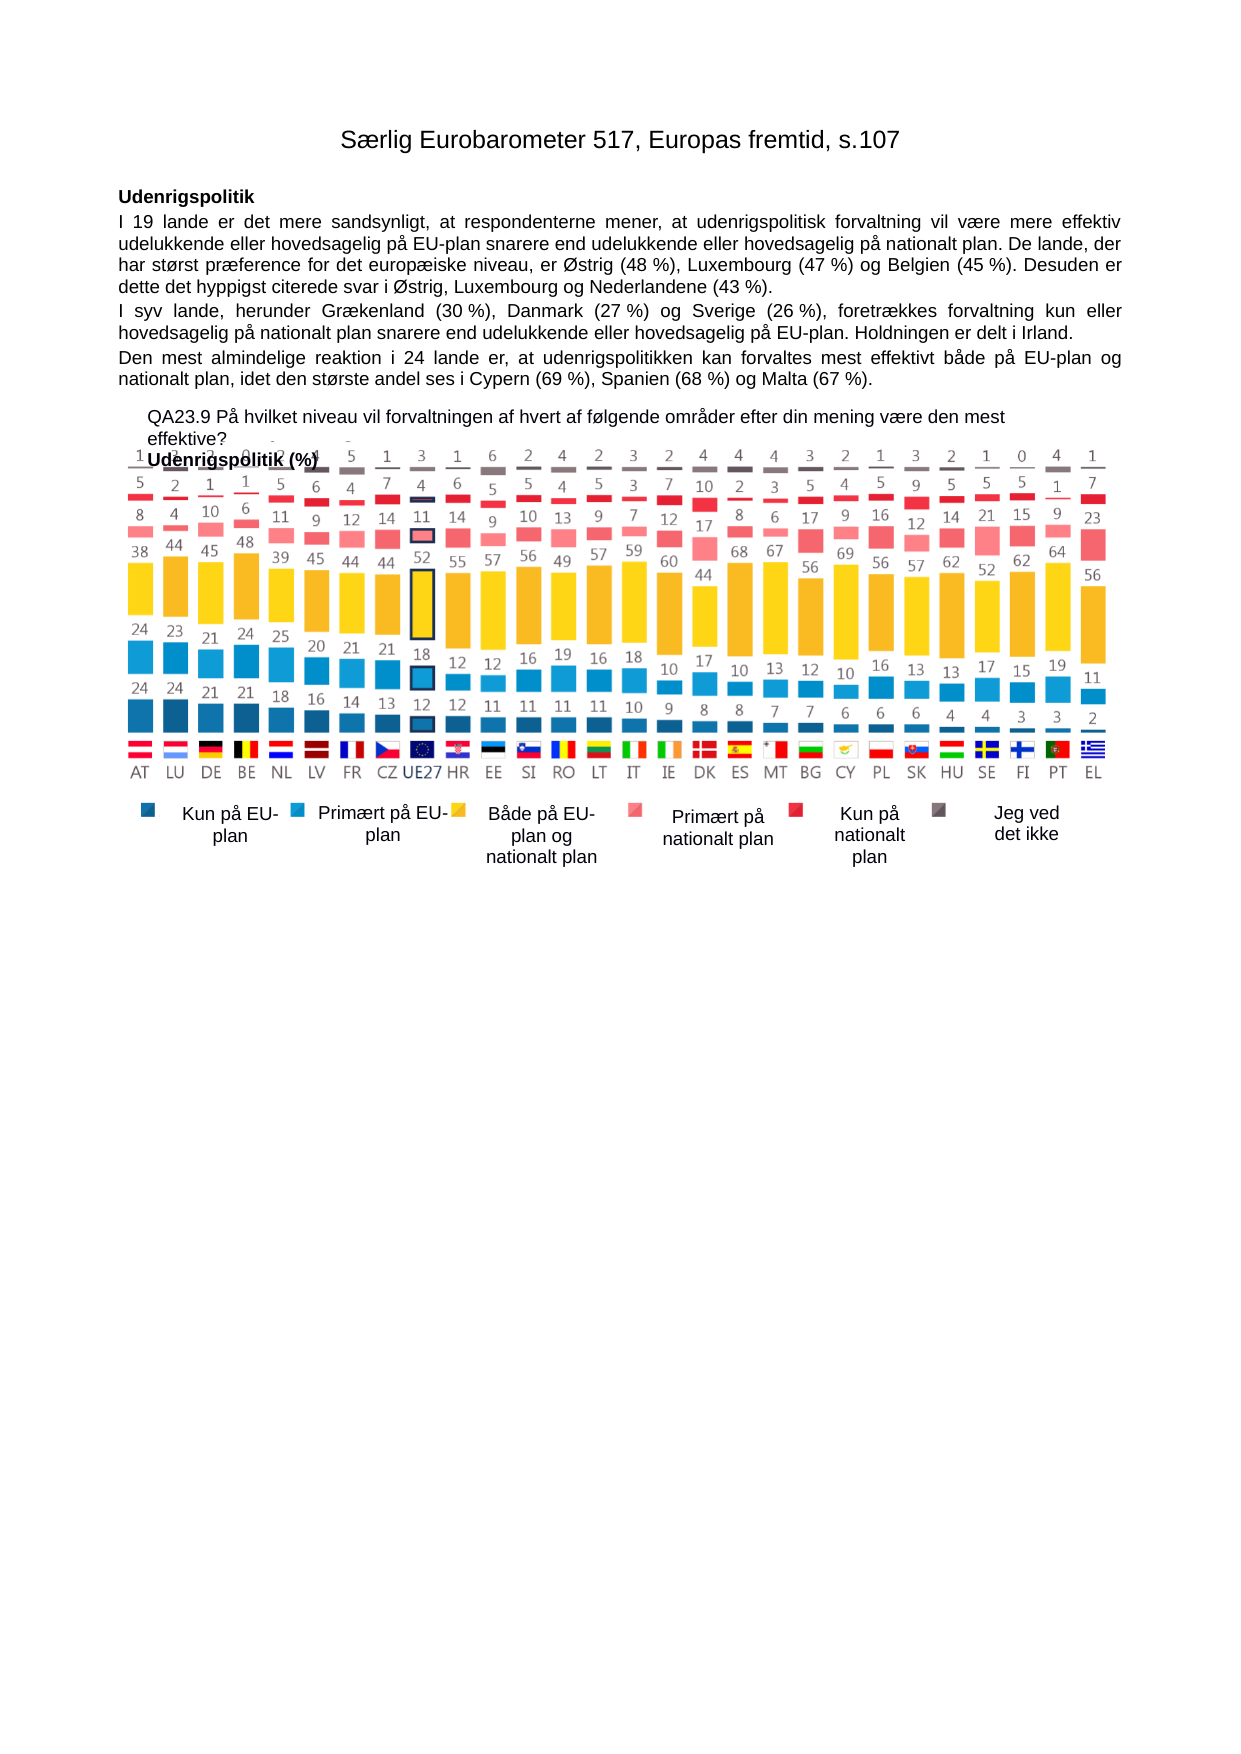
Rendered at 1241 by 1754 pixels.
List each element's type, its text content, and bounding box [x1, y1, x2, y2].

text Den mest almindelige reaktion i 24 lande er, at udenrigspolitikken kan forvaltes mest effektivt både på EU-plan og nationalt plan, idet den største andel ses i Cypern (69 %), Spanien (68 %) og Malta (67 %). [118, 347, 1122, 390]
text I 19 lande er det mere sandsynligt, at respondenterne mener, at udenrigspolitisk forvaltning vil være mere effektiv udelukkende eller hovedsagelig på EU-plan snarere end udelukkende eller hovedsagelig på nationalt plan. De lande, der har størst præference for det europæiske niveau, er Østrig (48 %), Luxembourg (47 %) og Belgien (45 %). Desuden er dette det hyppigst citerede svar i Østrig, Luxembourg og Nederlandene (43 %). [118, 211, 1122, 297]
picture [133, 787, 947, 838]
text Udenrigspolitik [118, 186, 1122, 208]
text I syv lande, herunder Grækenland (30 %), Danmark (27 %) og Sverige (26 %), foretrækkes forvaltning kun eller hovedsagelig på nationalt plan snarere end udelukkende eller hovedsagelig på EU-plan. Holdningen er delt i Irland. [118, 300, 1122, 343]
picture [118, 441, 1117, 782]
